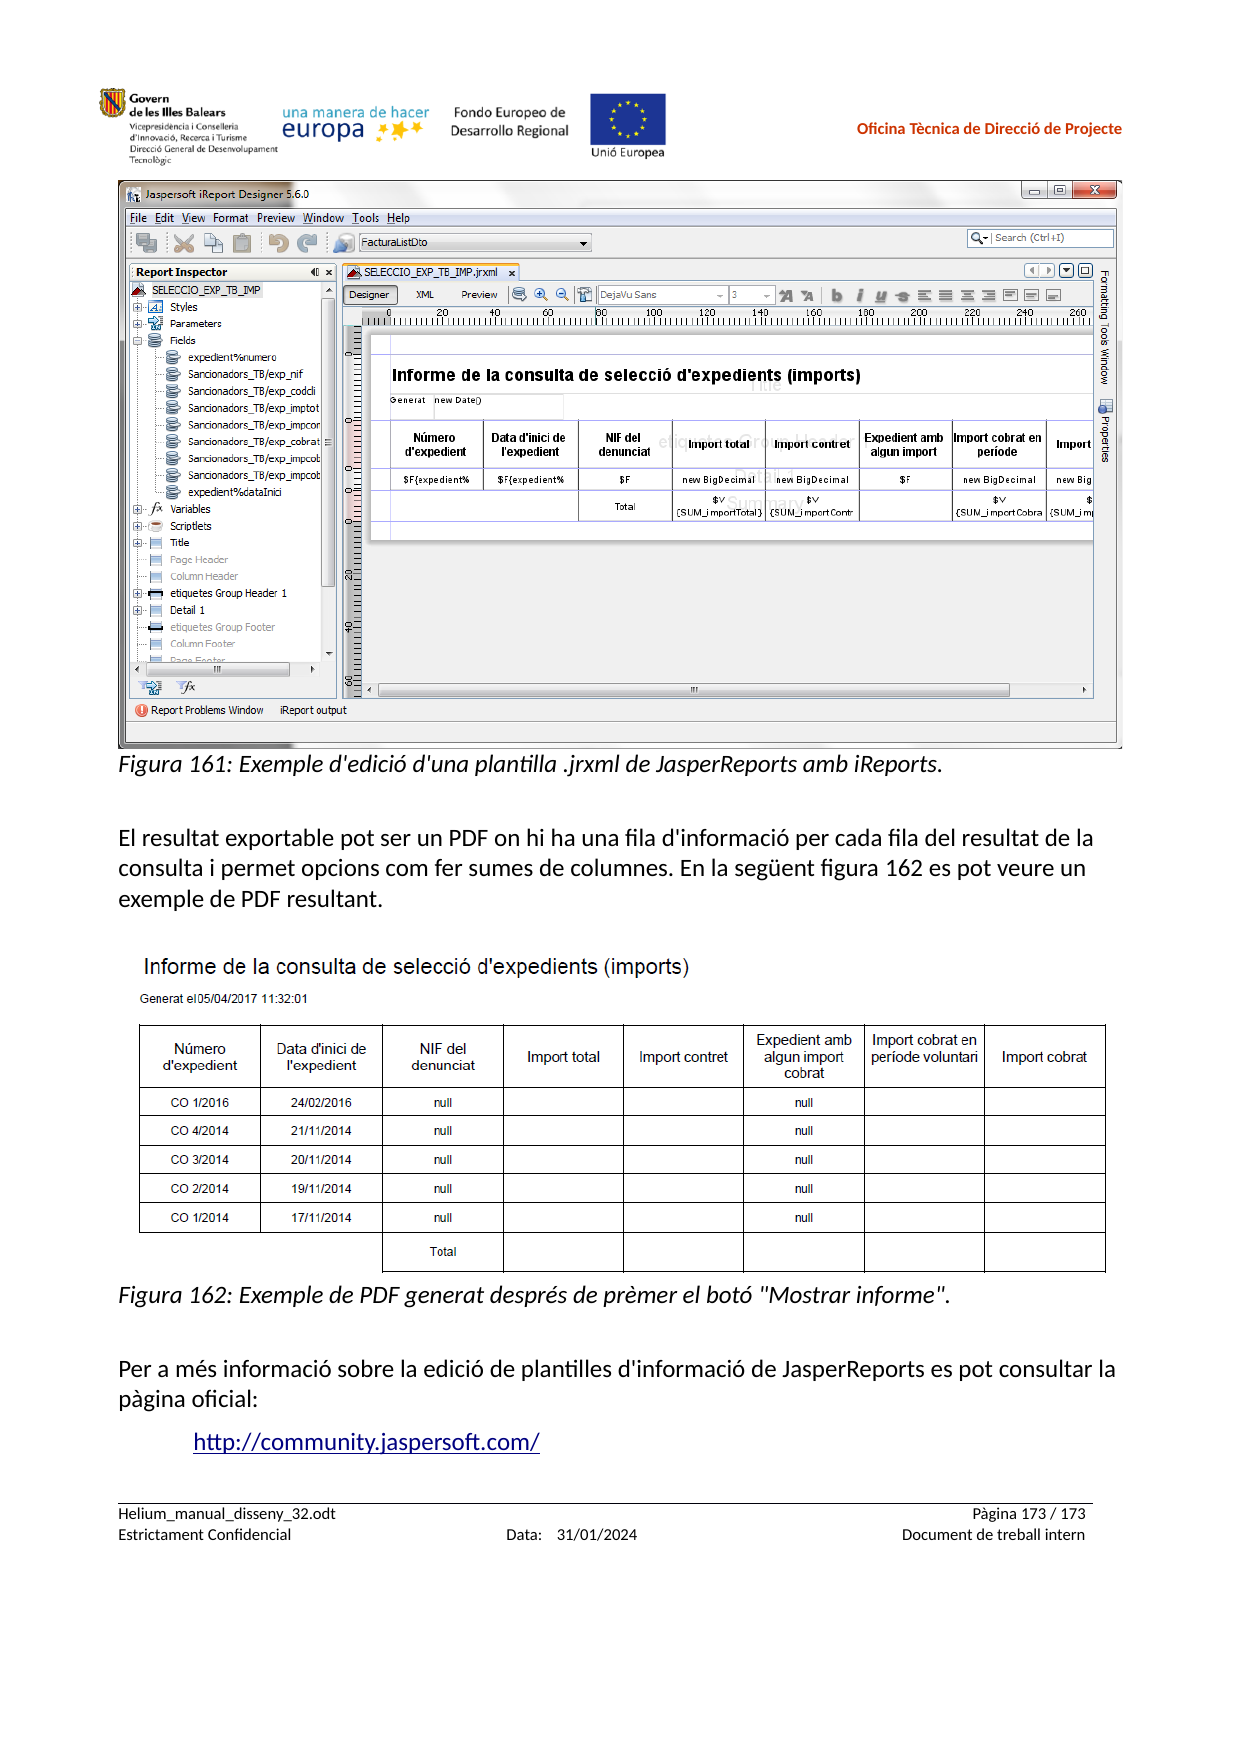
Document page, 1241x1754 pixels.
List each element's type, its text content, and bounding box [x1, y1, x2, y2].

picture [118, 938, 1123, 1280]
text El resultat exportable pot ser un PDF on hi ha una fila d'informació per cada fila del resultat de la consulta i permet opcions com fer sumes de columnes. En la següent figura 162 es pot veure un exemple de PDF resultant. [118, 822, 1122, 913]
text Per a més informació sobre la edició de plantilles d'informació de JasperReports es pot consultar la pàgina oficial: [118, 1353, 1122, 1414]
text http://community.jaspersoft.com/ [118, 1427, 1122, 1457]
picture [118, 180, 1123, 749]
picture [99, 87, 668, 166]
text Figura 161: Exemple d'edició d'una plantilla .jrxml de JasperReports amb iReports. [118, 749, 1122, 779]
text Figura 162: Exemple de PDF generat després de prèmer el botó "Mostrar informe". [118, 1280, 1122, 1310]
